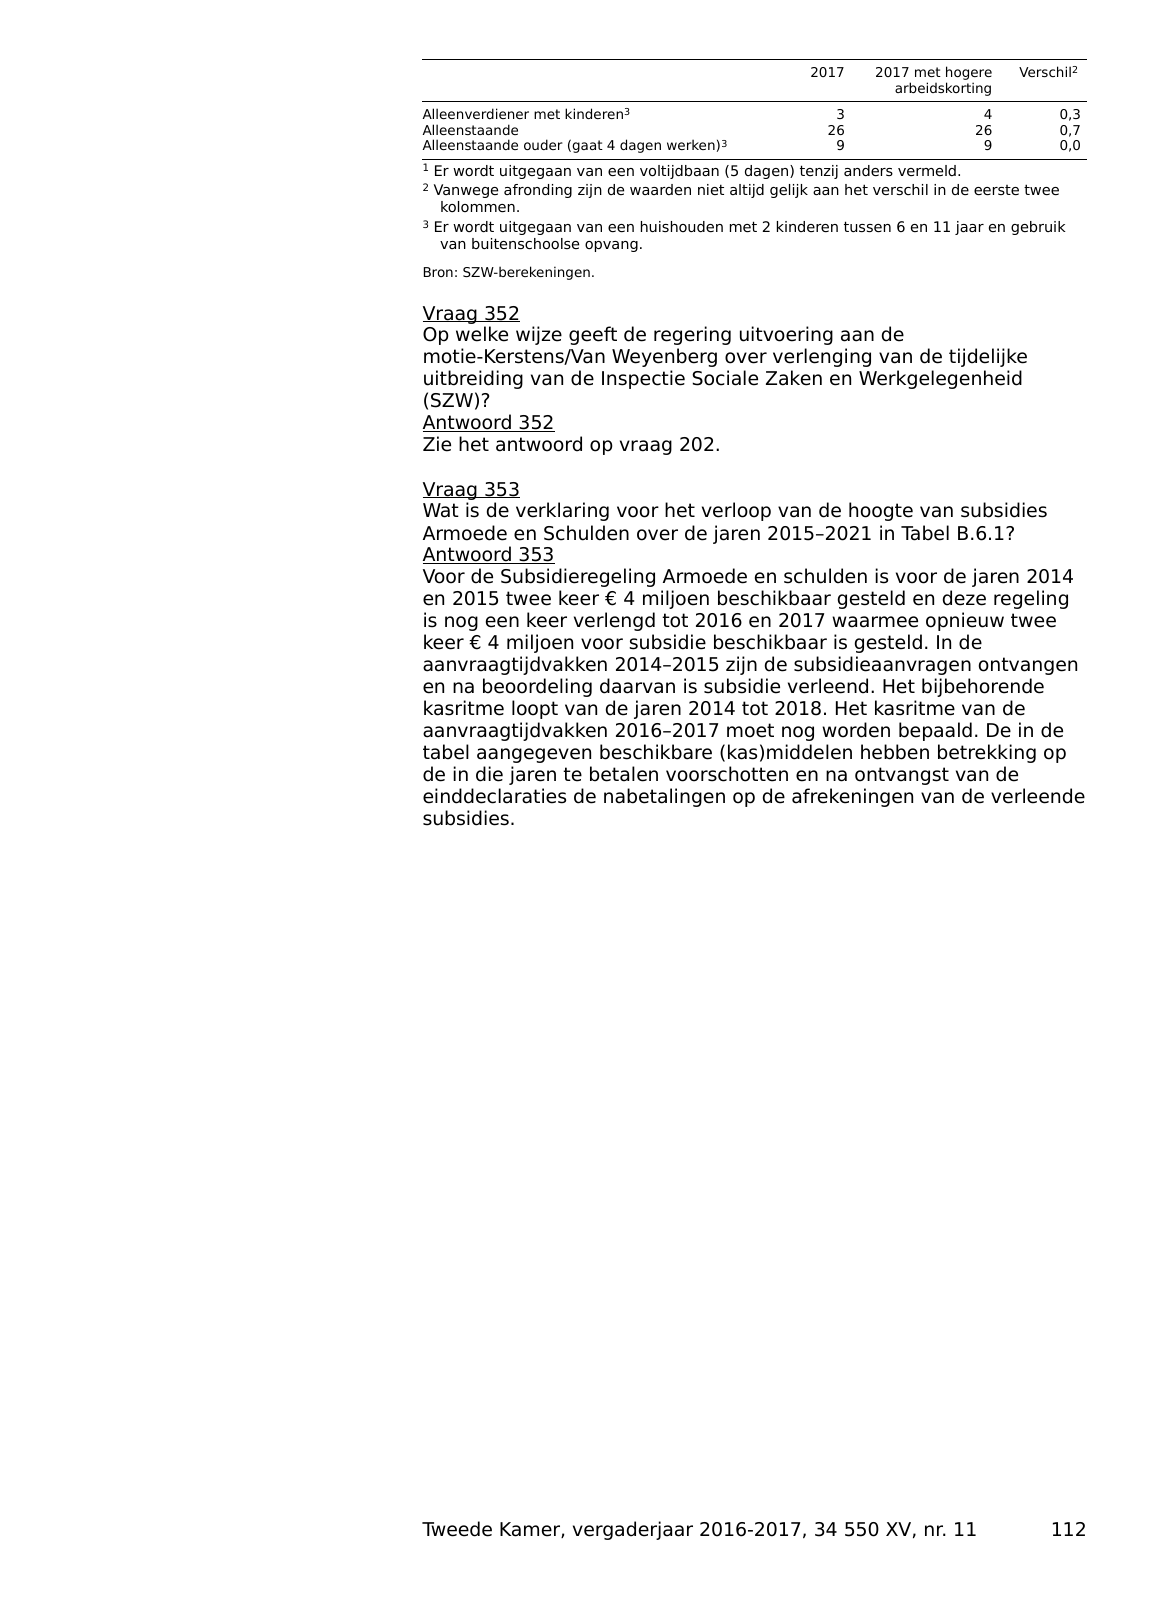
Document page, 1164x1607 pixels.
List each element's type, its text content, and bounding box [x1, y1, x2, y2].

table_cell Verschil2 [998, 60, 1087, 101]
text Wat is de verklaring voor het verloop van de hoogte van subsidies Armoede en Schulden over de jaren 2015–2021 in Tabel B.6.1? [422, 500, 1087, 544]
text Vraag 352 [422, 302, 1087, 324]
table_cell 9 [762, 138, 850, 158]
text Vraag 353 [422, 478, 1087, 500]
table_cell 1 Er wordt uitgegaan van een voltijdbaan (5 dagen) tenzij anders vermeld. 2 Vanwege afronding zijn de waarden niet altijd gelijk aan het verschil in de eerste twee kolommen. 3 Er wordt uitgegaan van een huishouden met 2 kinderen tussen 6 en 11 jaar en gebruik van buitenschoolse opvang. Bron: SZW-berekeningen. [422, 160, 1087, 280]
table_cell 4 [850, 102, 998, 122]
text Antwoord 352 [422, 412, 1087, 434]
table_cell Alleenverdiener met kinderen3 [422, 102, 762, 122]
table_cell 2017 met hogere arbeidskorting [850, 60, 998, 101]
table_cell 26 [850, 123, 998, 138]
table_cell 0,7 [998, 123, 1087, 138]
table_cell 3 [762, 102, 850, 122]
table_cell Alleenstaande ouder (gaat 4 dagen werken)3 [422, 138, 762, 158]
text Antwoord 353 [422, 544, 1087, 566]
table_cell 0,3 [998, 102, 1087, 122]
table_cell [422, 60, 762, 101]
table_cell Alleenstaande [422, 123, 762, 138]
text Voor de Subsidieregeling Armoede en schulden is voor de jaren 2014 en 2015 twee keer € 4 miljoen beschikbaar gesteld en deze regeling is nog een keer verlengd tot 2016 en 2017 waarmee opnieuw twee keer € 4 miljoen voor subsidie beschikbaar is gesteld. In de aanvraagtijdvakken 2014–2015 zijn de subsidieaanvragen ontvangen en na beoordeling daarvan is subsidie verleend. Het bijbehorende kasritme loopt van de jaren 2014 tot 2018. Het kasritme van de aanvraagtijdvakken 2016–2017 moet nog worden bepaald. De in de tabel aangegeven beschikbare (kas)middelen hebben betrekking op de in die jaren te betalen voorschotten en na ontvangst van de einddeclaraties de nabetalingen op de afrekeningen van de verleende subsidies. [422, 566, 1087, 830]
table_cell 9 [850, 138, 998, 158]
table_cell 0,0 [998, 138, 1087, 158]
text Zie het antwoord op vraag 202. [422, 434, 1087, 456]
text Op welke wijze geeft de regering uitvoering aan de motie-Kerstens/Van Weyenberg over verlenging van de tijdelijke uitbreiding van de Inspectie Sociale Zaken en Werkgelegenheid (SZW)? [422, 324, 1087, 412]
table_cell 2017 [762, 60, 850, 101]
table_cell 26 [762, 123, 850, 138]
